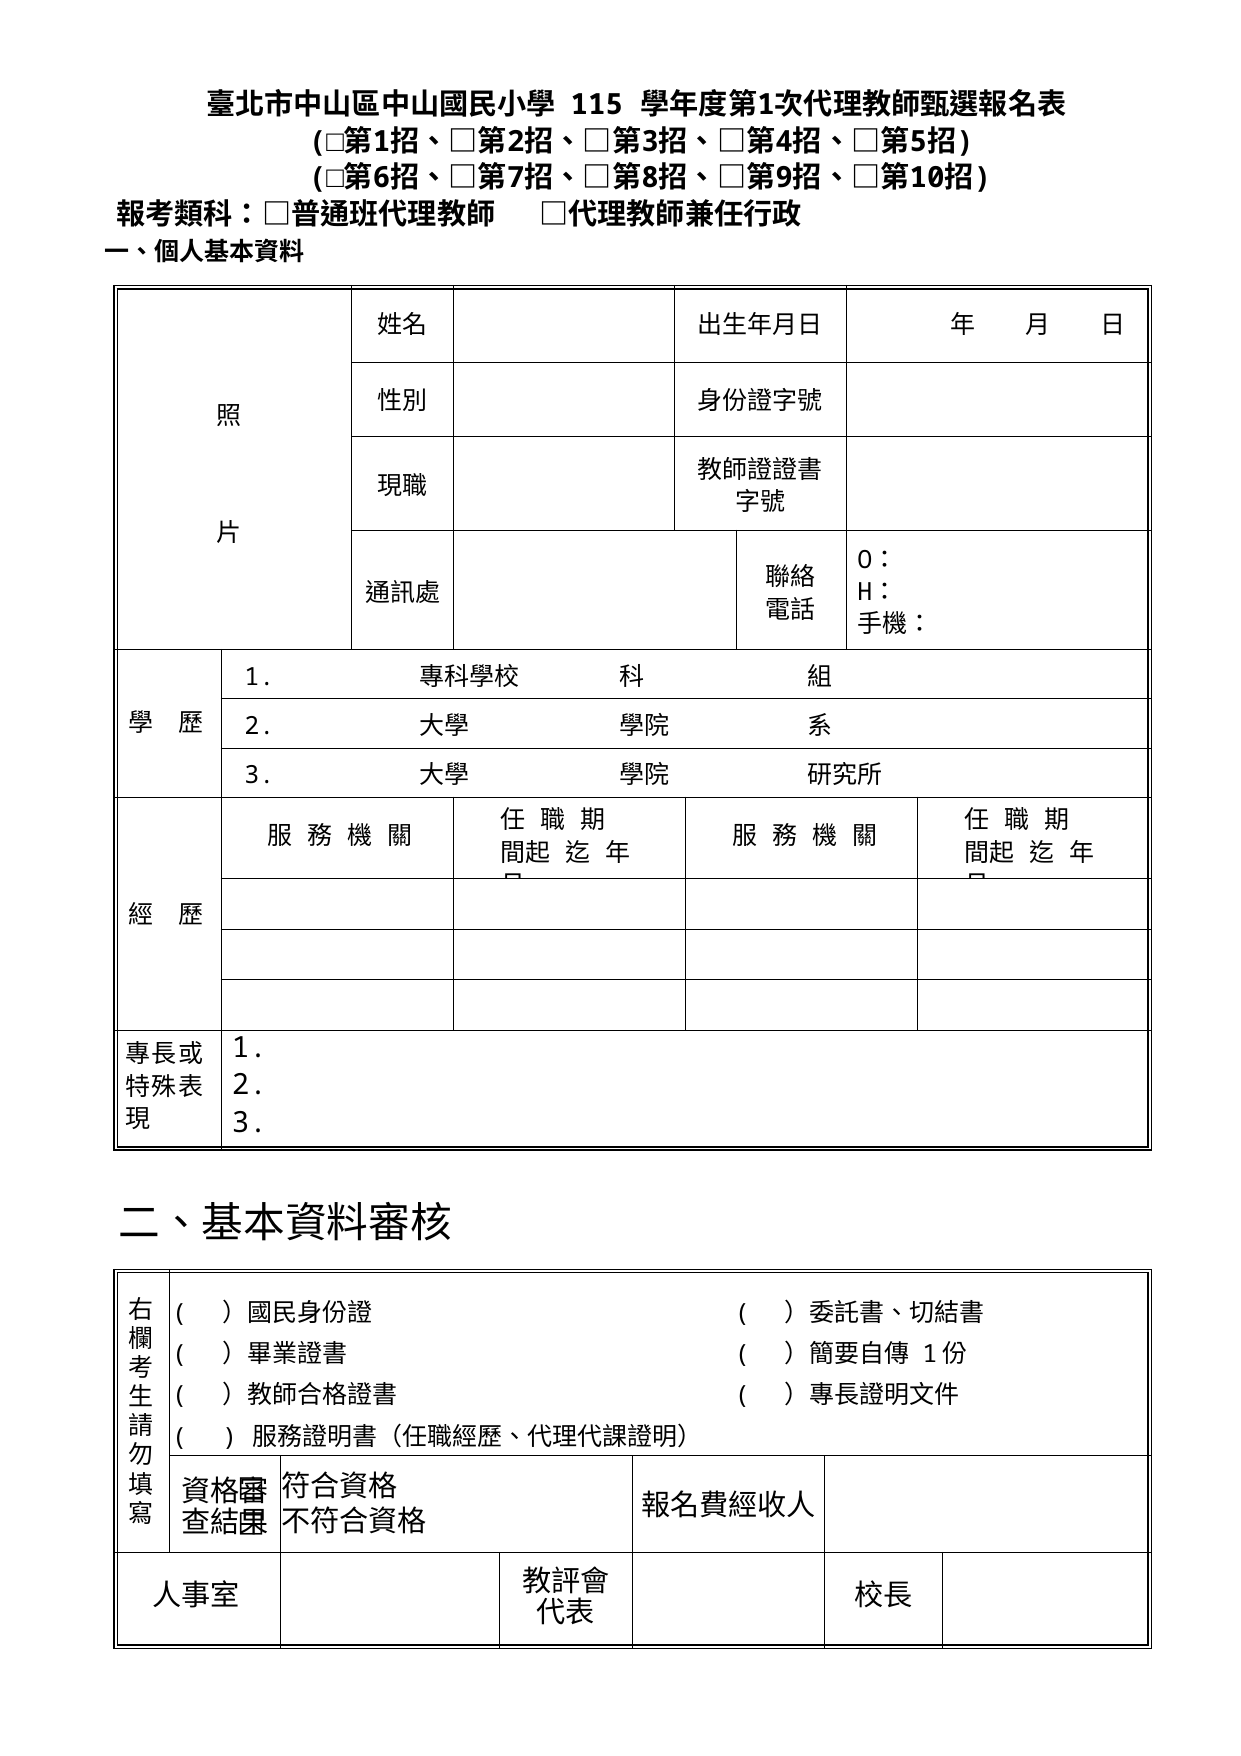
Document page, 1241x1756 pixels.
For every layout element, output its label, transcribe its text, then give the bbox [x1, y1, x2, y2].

subtitle 臺北市中山區中山國民小學 115 學年度第1次代理教師甄選報名表 [104, 85, 1168, 122]
table_cell [918, 879, 1147, 928]
table_cell [847, 437, 1147, 529]
table_cell 校長 [825, 1553, 942, 1644]
table_cell 資格審查結果 [170, 1456, 280, 1552]
table_cell [454, 980, 685, 1029]
table_header 出生年月日 [675, 290, 846, 362]
subtitle (□第1招、□第2招、□第3招、□第4招、□第5招) [116, 122, 1168, 158]
text 二、基本資料審核 [118, 1189, 1168, 1250]
table_cell 學 歷 [118, 650, 221, 797]
table_cell 性別 [352, 363, 453, 436]
table_cell [825, 1456, 1147, 1552]
subtitle 報考類科：□普通班代理教師 □代理教師兼任行政 [116, 195, 1168, 232]
subtitle (□第6招、□第7招、□第8招、□第9招、□第10招) [116, 158, 1168, 195]
table_cell 符合資格 不符合資格 [281, 1456, 632, 1552]
table_cell 通訊處 [352, 531, 453, 649]
table_cell 1. 專科學校 科 組 [222, 650, 1147, 698]
table_cell 教師證證書字號 [675, 437, 846, 529]
table_cell 任 職 期 間起 迄 年 月 [454, 798, 685, 878]
table_header 照 片 [118, 290, 351, 649]
table_cell 聯絡電話 [737, 531, 846, 649]
table_cell 專長或特殊表現 [118, 1031, 221, 1146]
table_cell [281, 1553, 499, 1644]
table_cell 服 務 機 關 [222, 798, 453, 878]
table_cell 2. 大學 學院 系 [222, 699, 1147, 747]
table_header [454, 290, 674, 362]
table_cell O： H： 手機： [847, 531, 1147, 649]
table_cell [454, 531, 736, 649]
table_cell [454, 930, 685, 979]
table_cell [918, 930, 1147, 979]
table_header 年 月 日 [847, 290, 1147, 362]
table_cell 3. 大學 學院 研究所 [222, 749, 1147, 797]
table_cell 身份證字號 [675, 363, 846, 436]
table_cell [222, 980, 453, 1029]
table_cell [943, 1553, 1147, 1644]
table_cell [686, 930, 917, 979]
table_cell [222, 879, 453, 928]
table_cell [918, 980, 1147, 1029]
table_cell 教評會代表 [500, 1553, 632, 1644]
table_cell [686, 879, 917, 928]
table_cell [454, 363, 674, 436]
table_header 右欄考生請勿填寫 [118, 1273, 169, 1552]
table_cell 現職 [352, 437, 453, 529]
table_header 姓名 [352, 290, 453, 362]
table_cell [454, 879, 685, 928]
table_cell 任 職 期 間起 迄 年 月 [918, 798, 1147, 878]
table_cell [633, 1553, 824, 1644]
table_cell [222, 930, 453, 979]
table_cell [847, 363, 1147, 436]
table_cell 服 務 機 關 [686, 798, 917, 878]
table_cell [686, 980, 917, 1029]
subtitle 一、個人基本資料 [104, 232, 1168, 268]
table_cell 經 歷 [118, 798, 221, 1029]
table_cell 1. 2. 3. [222, 1031, 1147, 1146]
table_cell 報名費經收人 [633, 1456, 824, 1552]
table_cell 人事室 [118, 1553, 280, 1644]
table_header ( ）國民身份證 ( ）委託書、切結書 ( ）畢業證書 ( ）簡要自傳 1份 ( ）教師合格證書 ( ）專長證明文件 ( ) 服務證明書（任職經歷、代理代課證明） [170, 1273, 1147, 1455]
table_cell [454, 437, 674, 529]
